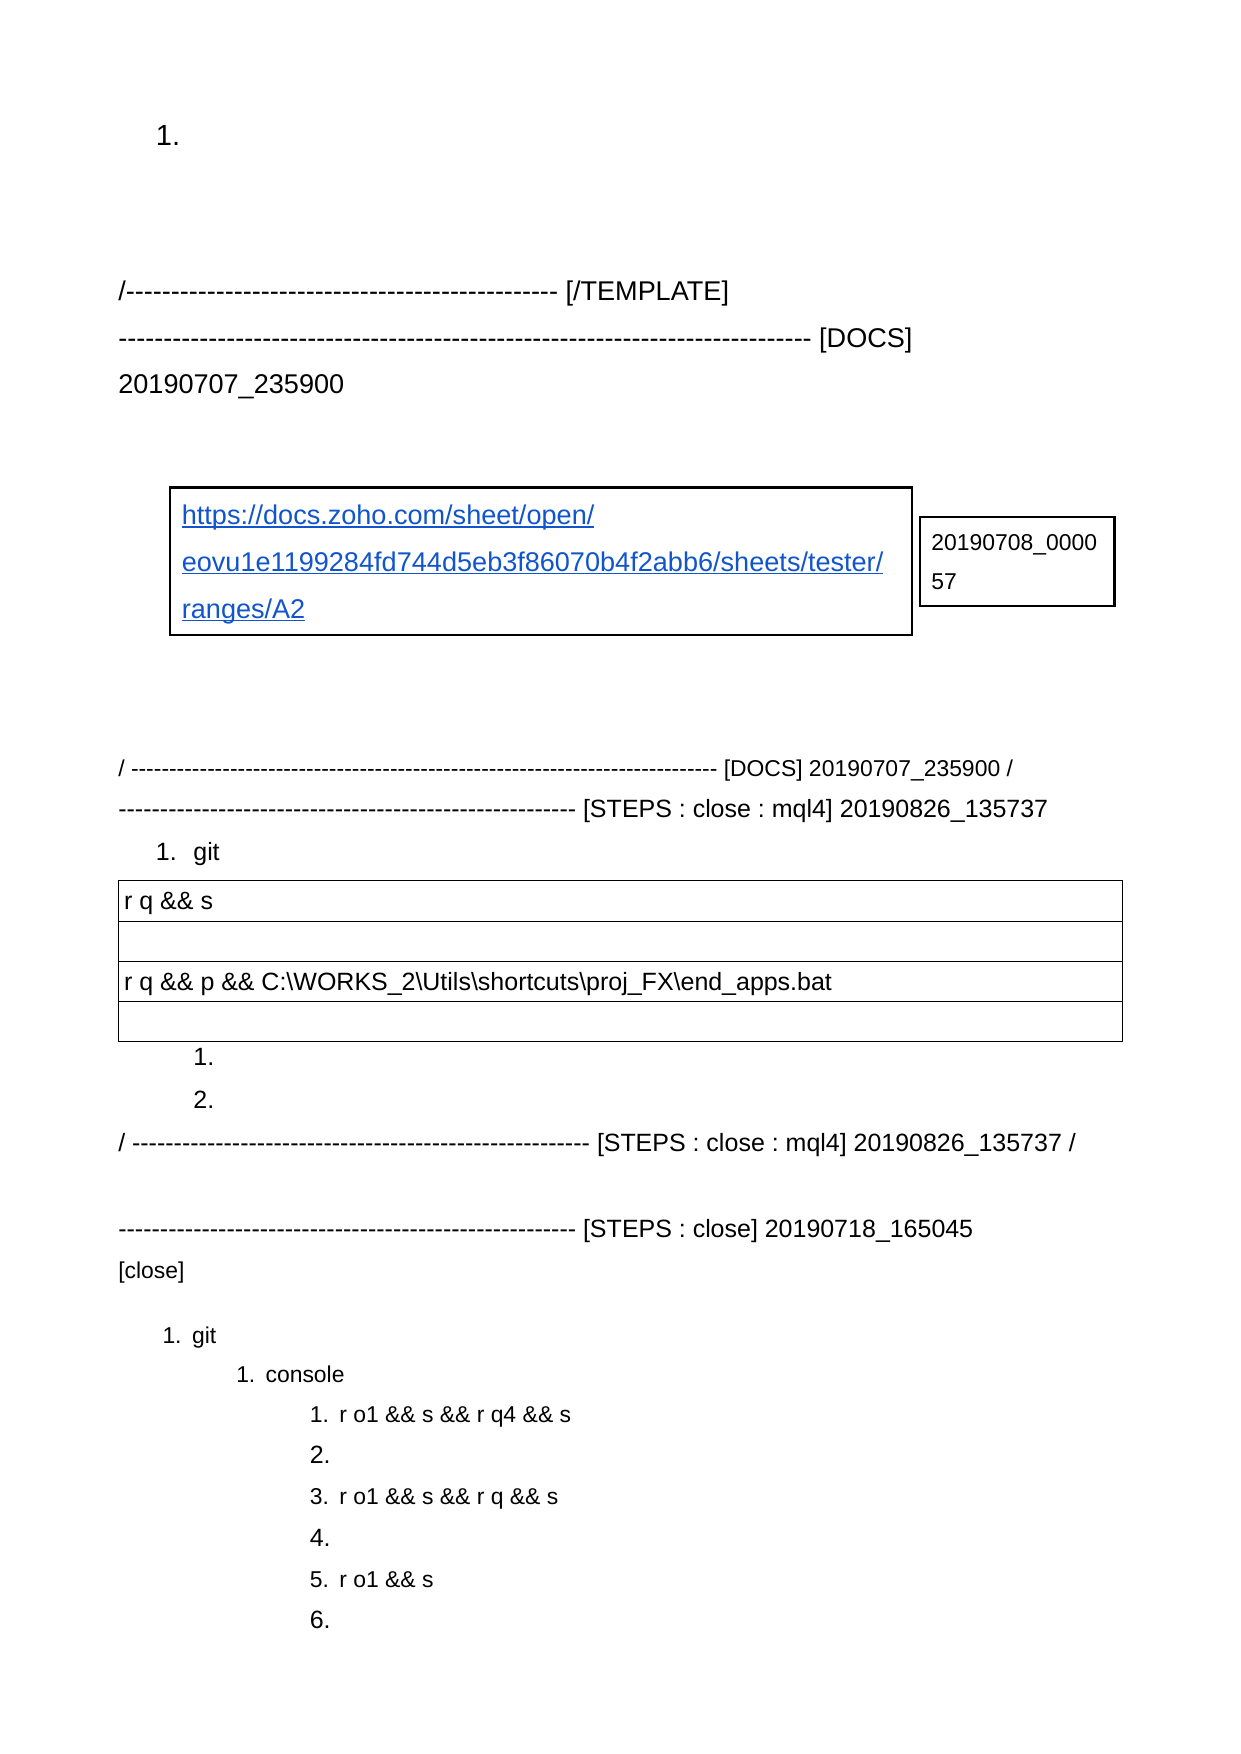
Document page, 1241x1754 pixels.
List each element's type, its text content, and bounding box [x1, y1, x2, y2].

text ------------------------------------------------------- [STEPS : close] 20190718_165045 [118, 1214, 1122, 1243]
text ------------------------------------------------------- [STEPS : close : mql4] 20190826_135737 [118, 794, 1122, 823]
table_header https://docs.zoho.com/sheet/open/eovu1e1199284fd744d5eb3f86070b4f2abb6/sheets/tester/ranges/A2 [166, 459, 916, 664]
list console [236, 1361, 1122, 1387]
list r o1 && s && r q && s [309, 1483, 1122, 1509]
table_cell r q && p && C:\WORKS_2\Utils\shortcuts\proj_FX\end_apps.bat [119, 962, 1122, 1001]
table_cell [119, 1002, 1122, 1041]
text / ------------------------------------------------------- [STEPS : close : mql4] 20190826_135737 / [118, 1128, 1122, 1157]
list git [162, 1322, 1122, 1348]
text [close] [118, 1257, 1122, 1283]
table_header 20190708_000057 [916, 459, 1118, 664]
text /------------------------------------------------ [/TEMPLATE] [118, 275, 1122, 306]
list git [156, 837, 1122, 866]
table_cell [916, 664, 1118, 699]
table_header [118, 459, 166, 664]
list r o1 && s && r q4 && s [309, 1401, 1122, 1427]
table_header r q && s [119, 881, 1122, 921]
table_cell [118, 664, 166, 699]
table_cell [166, 664, 916, 699]
text ----------------------------------------------------------------------------- [DOCS] 20190707_235900 [118, 322, 1122, 400]
text / ----------------------------------------------------------------------------- [DOCS] 20190707_235900 / [118, 754, 1122, 781]
list r o1 && s [309, 1566, 1122, 1592]
table_cell [119, 922, 1122, 961]
